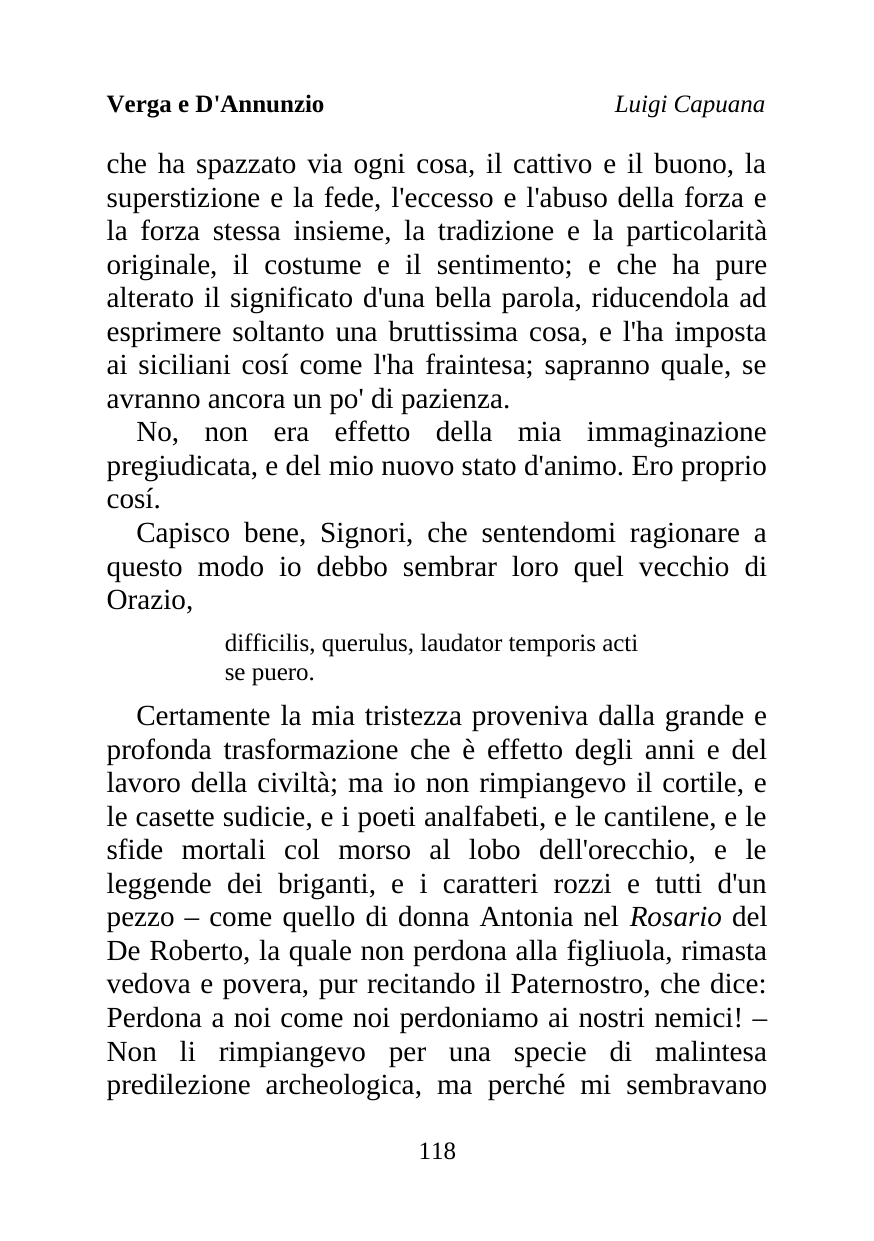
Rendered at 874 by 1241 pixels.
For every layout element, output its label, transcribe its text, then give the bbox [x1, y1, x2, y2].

text Capisco bene, Signori, che sentendomi ragionare a questo modo io debbo sembrar loro quel vecchio di Orazio, [106, 515, 768, 616]
text difficilis, querulus, laudator temporis acti se puero. [224, 628, 768, 686]
text che ha spazzato via ogni cosa, il cattivo e il buono, la superstizione e la fede, l'eccesso e l'abuso della forza e la forza stessa insieme, la tradizione e la particolarità originale, il costume e il sentimento; e che ha pure alterato il significato d'una bella parola, riducendola ad esprimere soltanto una bruttissima cosa, e l'ha imposta ai siciliani cosí come l'ha fraintesa; sapranno quale, se avranno ancora un po' di pazienza. [106, 146, 768, 414]
text No, non era effetto della mia immaginazione pregiudicata, e del mio nuovo stato d'animo. Ero proprio cosí. [106, 414, 768, 515]
text Certamente la mia tristezza proveniva dalla grande e profonda trasformazione che è effetto degli anni e del lavoro della civiltà; ma io non rimpiangevo il cortile, e le casette sudicie, e i poeti analfabeti, e le cantilene, e le sfide mortali col morso al lobo dell'orecchio, e le leggende dei briganti, e i caratteri rozzi e tutti d'un pezzo – come quello di donna Antonia nel Rosario del De Roberto, la quale non perdona alla figliuola, rimasta vedova e povera, pur recitando il Paternostro, che dice: Perdona a noi come noi perdoniamo ai nostri nemici! – Non li rimpiangevo per una specie di malintesa predilezione archeologica, ma perché mi sembravano [106, 698, 768, 1101]
